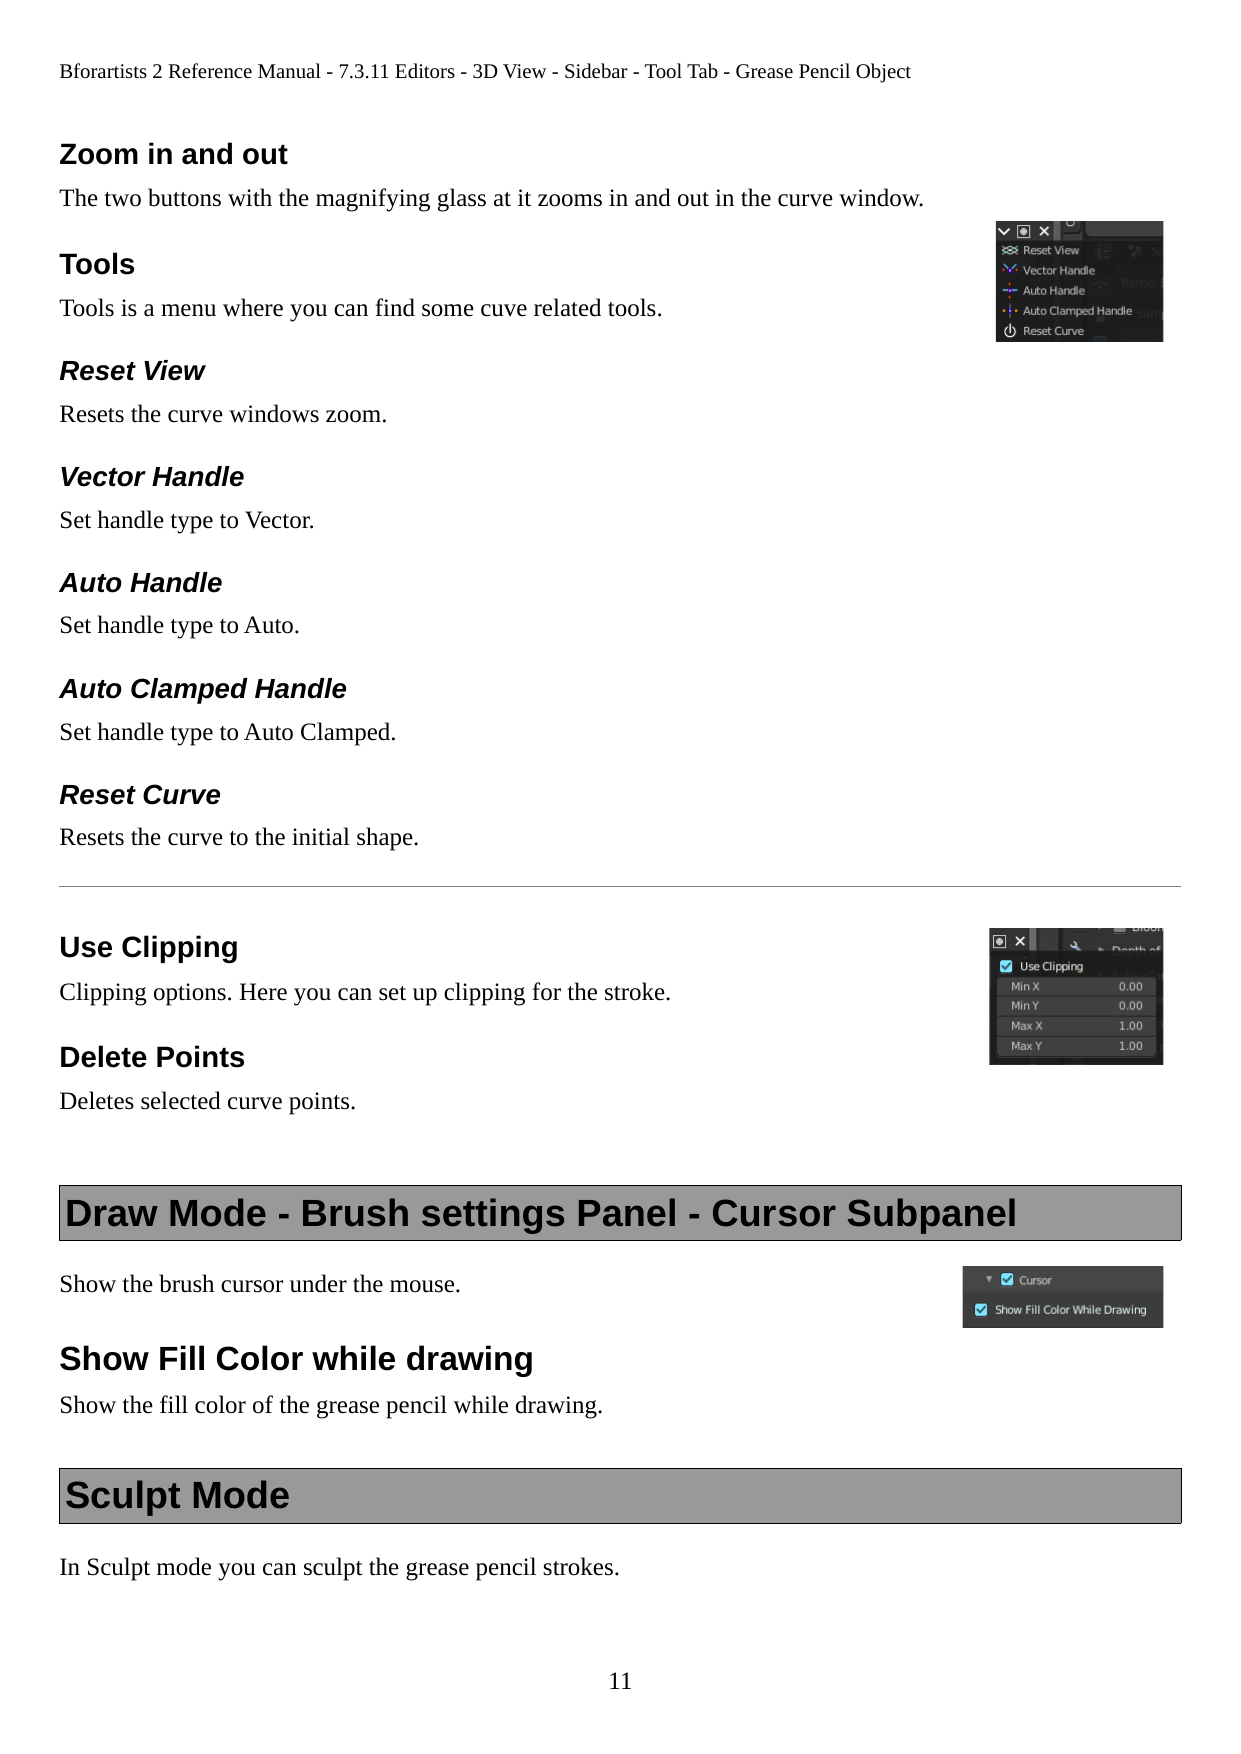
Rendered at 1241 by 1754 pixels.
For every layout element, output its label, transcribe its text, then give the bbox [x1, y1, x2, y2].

subtitle Tools [59, 247, 995, 280]
subtitle Reset View [59, 354, 1181, 386]
subtitle [1164, 247, 1181, 280]
subtitle [1164, 930, 1181, 964]
text The two buttons with the magnifying glass at it zooms in and out in the curve window. [59, 183, 1181, 212]
text Set handle type to Auto. [59, 611, 1181, 639]
subtitle Reset Curve [59, 778, 1181, 810]
picture [989, 928, 1164, 1065]
subtitle Show Fill Color while drawing [59, 1338, 1181, 1377]
text Tools is a menu where you can find some cuve related tools. [59, 293, 995, 322]
picture [962, 1266, 1164, 1328]
text Resets the curve windows zoom. [59, 399, 1181, 427]
picture [995, 221, 1164, 342]
subtitle Use Clipping [59, 930, 989, 964]
text Show the brush cursor under the mouse. [59, 1269, 962, 1297]
subtitle Vector Handle [59, 460, 1181, 492]
table_header Draw Mode - Brush settings Panel - Cursor Subpanel [60, 1186, 1181, 1240]
text Resets the curve to the initial shape. [59, 822, 1181, 851]
subtitle Auto Handle [59, 566, 1181, 598]
text Clipping options. Here you can set up clipping for the stroke. [59, 977, 989, 1005]
subtitle Auto Clamped Handle [59, 672, 1181, 704]
text Set handle type to Vector. [59, 505, 1181, 533]
table_header Sculpt Mode [60, 1469, 1181, 1523]
text In Sculpt mode you can sculpt the grease pencil strokes. [59, 1552, 1181, 1580]
text Show the fill color of the grease pencil while drawing. [59, 1390, 1181, 1418]
text Deletes selected curve points. [59, 1086, 1181, 1115]
text Set handle type to Auto Clamped. [59, 717, 1181, 745]
subtitle Delete Points [59, 1040, 1181, 1074]
subtitle Zoom in and out [59, 137, 1181, 170]
